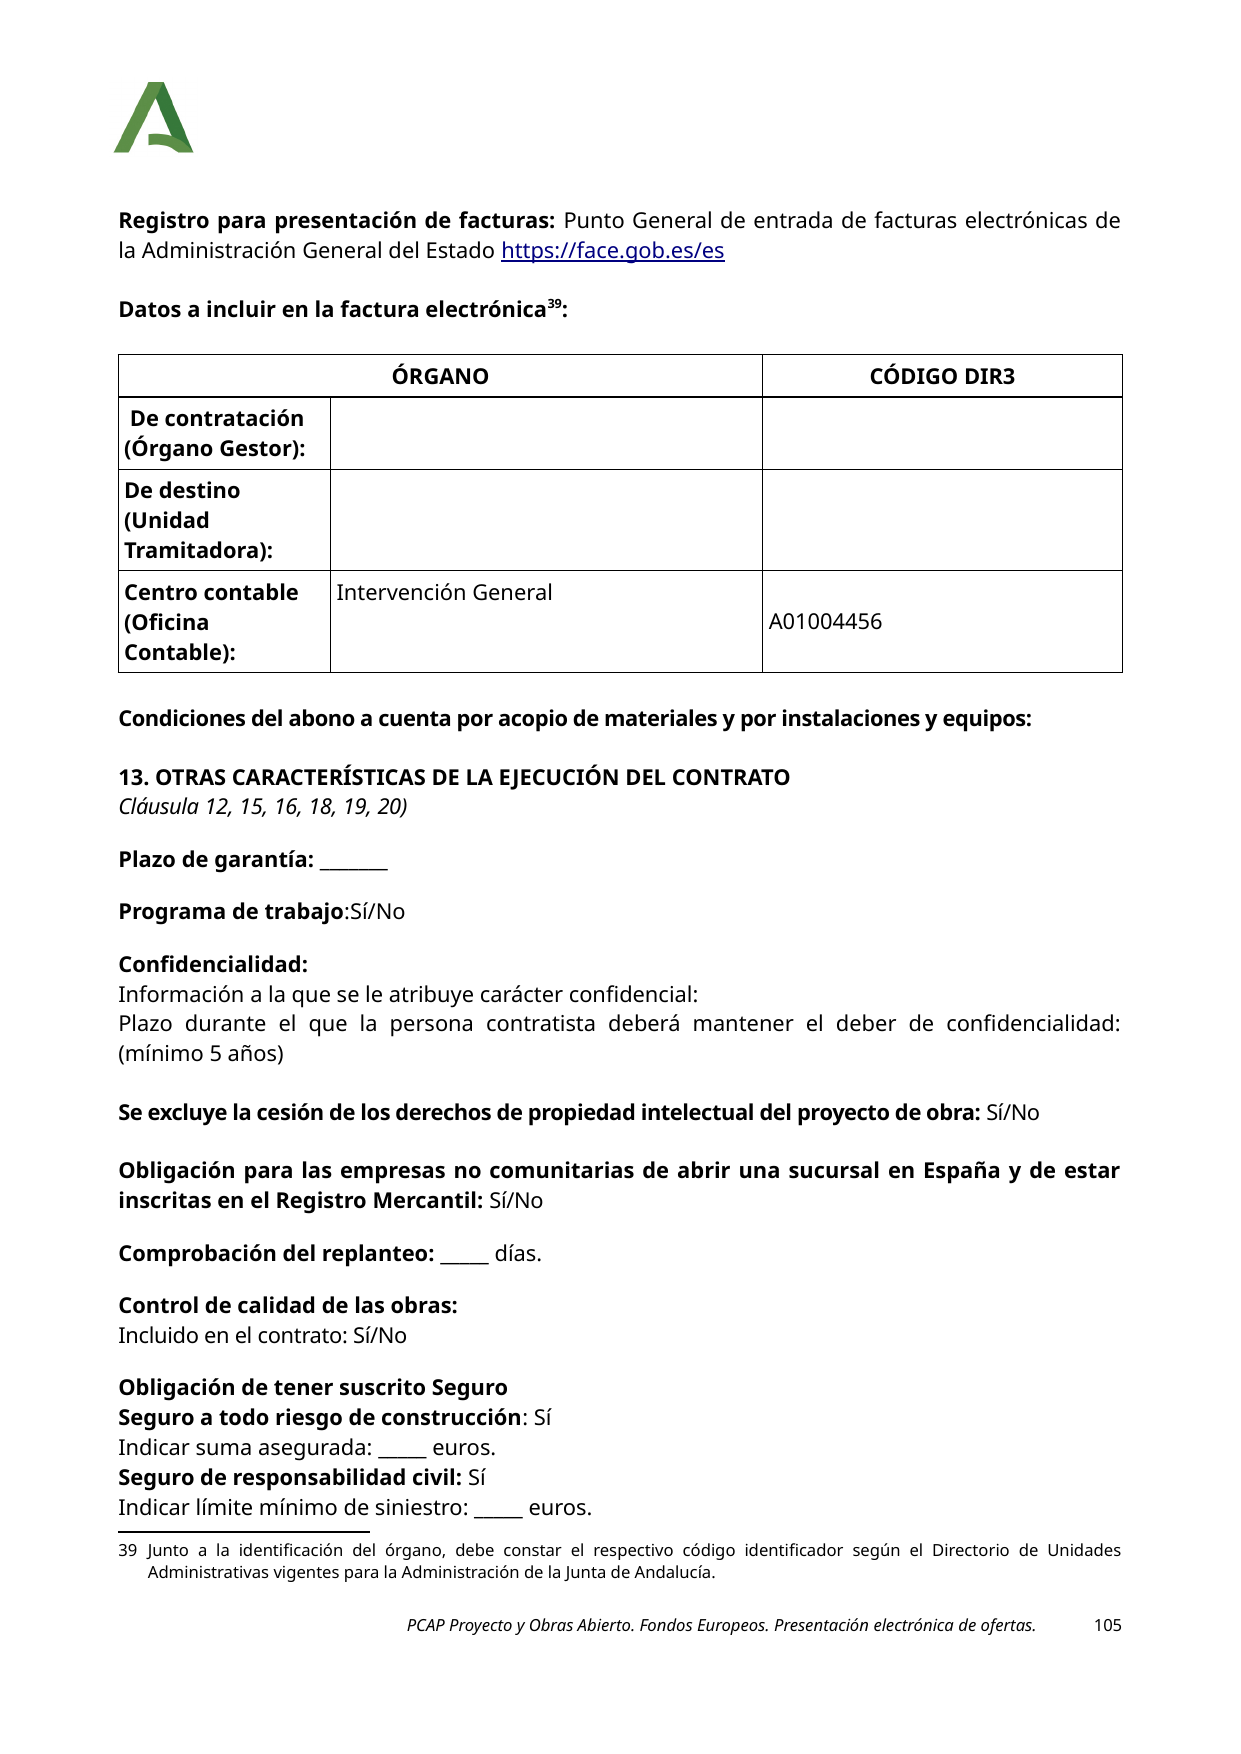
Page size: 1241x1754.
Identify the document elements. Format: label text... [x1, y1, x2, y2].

table_cell [331, 398, 762, 468]
text Obligación para las empresas no comunitarias de abrir una sucursal en España y de estar inscritas en el Registro Mercantil: Sí/No [118, 1155, 1122, 1215]
text Plazo durante el que la persona contratista deberá mantener el deber de confidencialidad: (mínimo 5 años) [118, 1008, 1122, 1068]
table_header ÓRGANO [119, 355, 762, 396]
text Seguro a todo riesgo de construcción: Sí [118, 1402, 1122, 1432]
text Obligación de tener suscrito Seguro [118, 1372, 1122, 1402]
text Se excluye la cesión de los derechos de propiedad intelectual del proyecto de obra: Sí/No [118, 1097, 1122, 1127]
text 13. OTRAS CARACTERÍSTICAS DE LA EJECUCIÓN DEL CONTRATO [118, 762, 1122, 791]
text Cláusula 12, 15, 16, 18, 19, 20) [118, 791, 1122, 821]
table_cell A01004456 [763, 571, 1122, 672]
text Indicar suma asegurada: _____ euros. [118, 1432, 1122, 1462]
table_cell [763, 398, 1122, 468]
text Incluido en el contrato: Sí/No [118, 1320, 1122, 1350]
text Plazo de garantía: _______ [118, 844, 1122, 874]
text Control de calidad de las obras: [118, 1290, 1122, 1320]
text Confidencialidad: [118, 949, 1122, 979]
table_cell Centro contable (Oficina Contable): [119, 571, 330, 672]
table_cell [763, 470, 1122, 570]
text Programa de trabajo:Sí/No [118, 896, 1122, 926]
table_cell Intervención General [331, 571, 762, 672]
table_cell De destino (Unidad Tramitadora): [119, 470, 330, 570]
text Datos a incluir en la factura electrónica: [118, 294, 1122, 324]
text Seguro de responsabilidad civil: Sí [118, 1462, 1122, 1492]
text Condiciones del abono a cuenta por acopio de materiales y por instalaciones y equipos: [118, 703, 1122, 733]
table_header CÓDIGO DIR3 [763, 355, 1122, 396]
text Información a la que se le atribuye carácter confidencial: [118, 979, 1122, 1008]
text Comprobación del replanteo: _____ días. [118, 1238, 1122, 1267]
table_cell [331, 470, 762, 570]
picture [109, 77, 198, 157]
table_cell De contratación (Órgano Gestor): [119, 398, 330, 468]
text Junto a la identificación del órgano, debe constar el respectivo código identificador según el Directorio de Unidades Administrativas vigentes para la Administración de la Junta de Andalucía. [118, 1538, 1122, 1584]
text Indicar límite mínimo de siniestro: _____ euros. [118, 1492, 1122, 1521]
text Registro para presentación de facturas: Punto General de entrada de facturas electrónicas de la Administración General del Estado https://face.gob.es/es [118, 205, 1122, 265]
